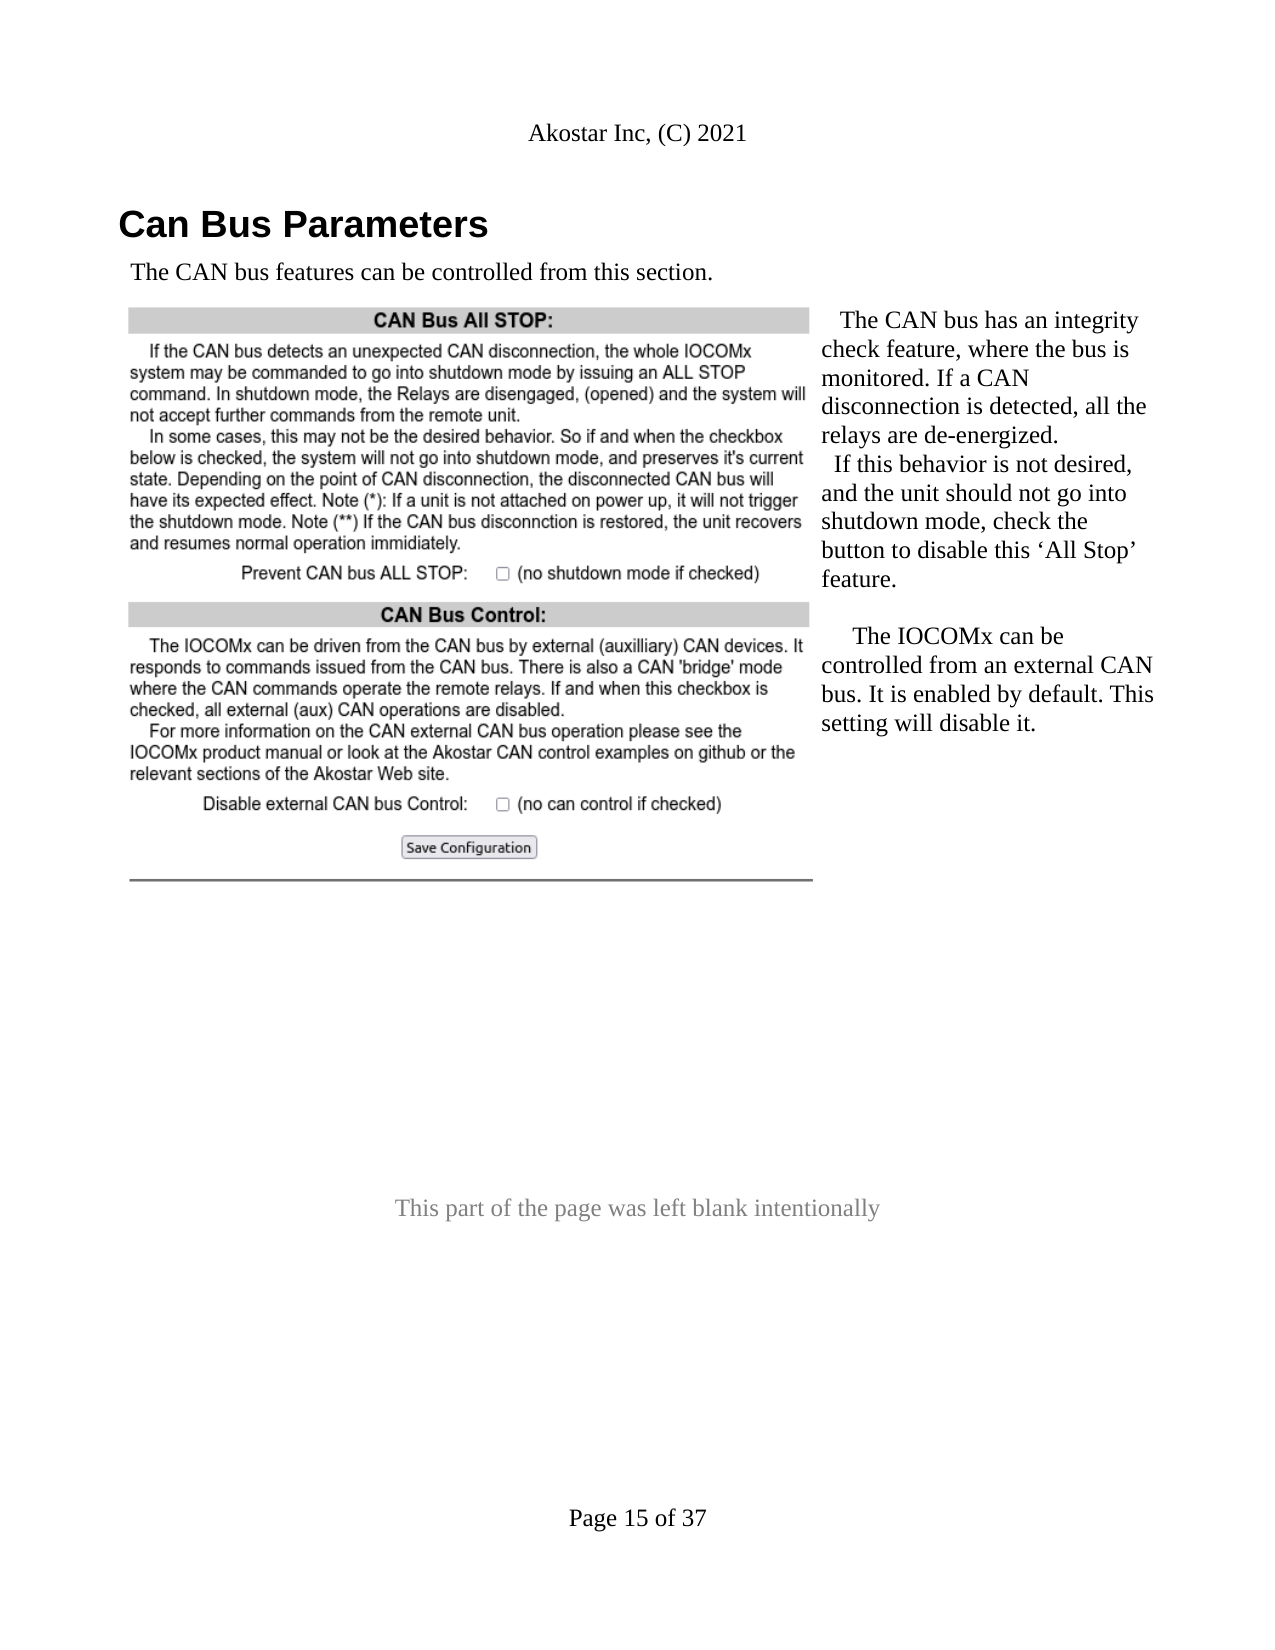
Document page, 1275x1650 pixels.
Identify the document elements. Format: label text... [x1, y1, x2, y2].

subtitle Can Bus Parameters [118, 201, 1157, 245]
text This part of the page was left blank intentionally [118, 1193, 1157, 1222]
text The CAN bus features can be controlled from this section. [118, 257, 1157, 286]
table_header [118, 305, 821, 922]
table_header The CAN bus has an integrity check feature, where the bus is monitored. If a CAN disconnection is detected, all the relays are de-energized. If this behavior is not desired, and the unit should not go into shutdown mode, check the button to disable this ‘All Stop’ feature. The IOCOMx can be controlled from an external CAN bus. It is enabled by default. This setting will disable it. [821, 305, 1157, 922]
picture [126, 305, 813, 893]
